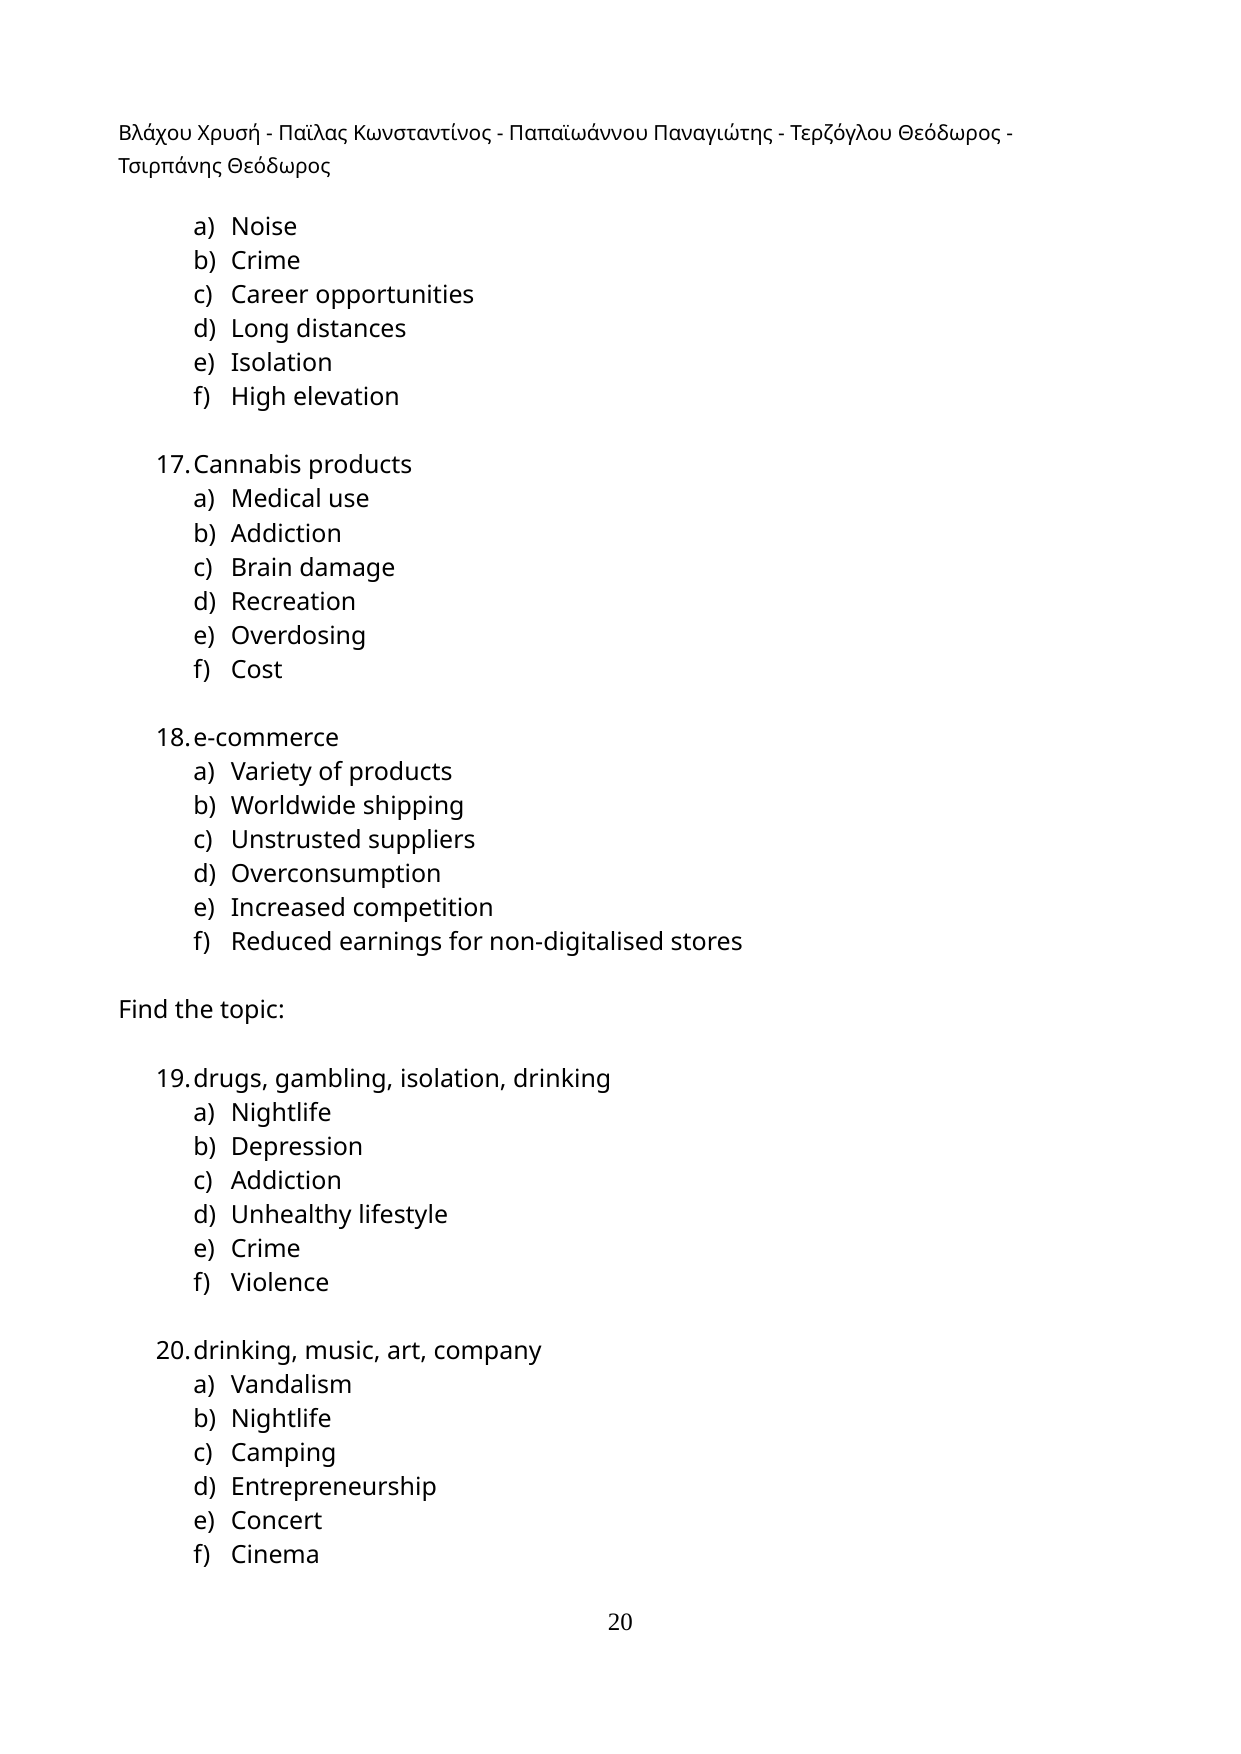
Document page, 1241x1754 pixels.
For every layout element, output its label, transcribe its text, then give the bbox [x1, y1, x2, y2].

list Entrepreneurship [193, 1469, 1122, 1503]
list drugs, gambling, isolation, drinking [156, 1060, 1122, 1094]
list Addiction [193, 1162, 1122, 1196]
list Career opportunities [193, 277, 1122, 311]
list Violence [193, 1264, 1122, 1299]
list Unstrusted suppliers [193, 822, 1122, 856]
list Nightlife [193, 1094, 1122, 1128]
list Long distances [193, 311, 1122, 345]
list Overconsumption [193, 856, 1122, 890]
list Cinema [193, 1537, 1122, 1571]
list drinking, music, art, company [156, 1333, 1122, 1367]
list Variety of products [193, 754, 1122, 788]
list Reduced earnings for non-digitalised stores [193, 924, 1122, 958]
list Isolation [193, 345, 1122, 379]
list Cannabis products [156, 447, 1122, 481]
list Brain damage [193, 549, 1122, 583]
list Nightlife [193, 1401, 1122, 1435]
text Find the topic: [118, 992, 1122, 1026]
list Vandalism [193, 1367, 1122, 1401]
list Addiction [193, 515, 1122, 549]
list Depression [193, 1128, 1122, 1162]
list Camping [193, 1435, 1122, 1469]
list Medical use [193, 481, 1122, 515]
list Noise [193, 209, 1122, 243]
list Worldwide shipping [193, 788, 1122, 822]
list Crime [193, 243, 1122, 277]
list Cost [193, 651, 1122, 686]
list Increased competition [193, 890, 1122, 924]
list Overdosing [193, 617, 1122, 651]
list Recreation [193, 583, 1122, 617]
list Concert [193, 1503, 1122, 1537]
list High elevation [193, 379, 1122, 413]
list Crime [193, 1231, 1122, 1264]
list e-commerce [156, 719, 1122, 754]
list Unhealthy lifestyle [193, 1196, 1122, 1231]
